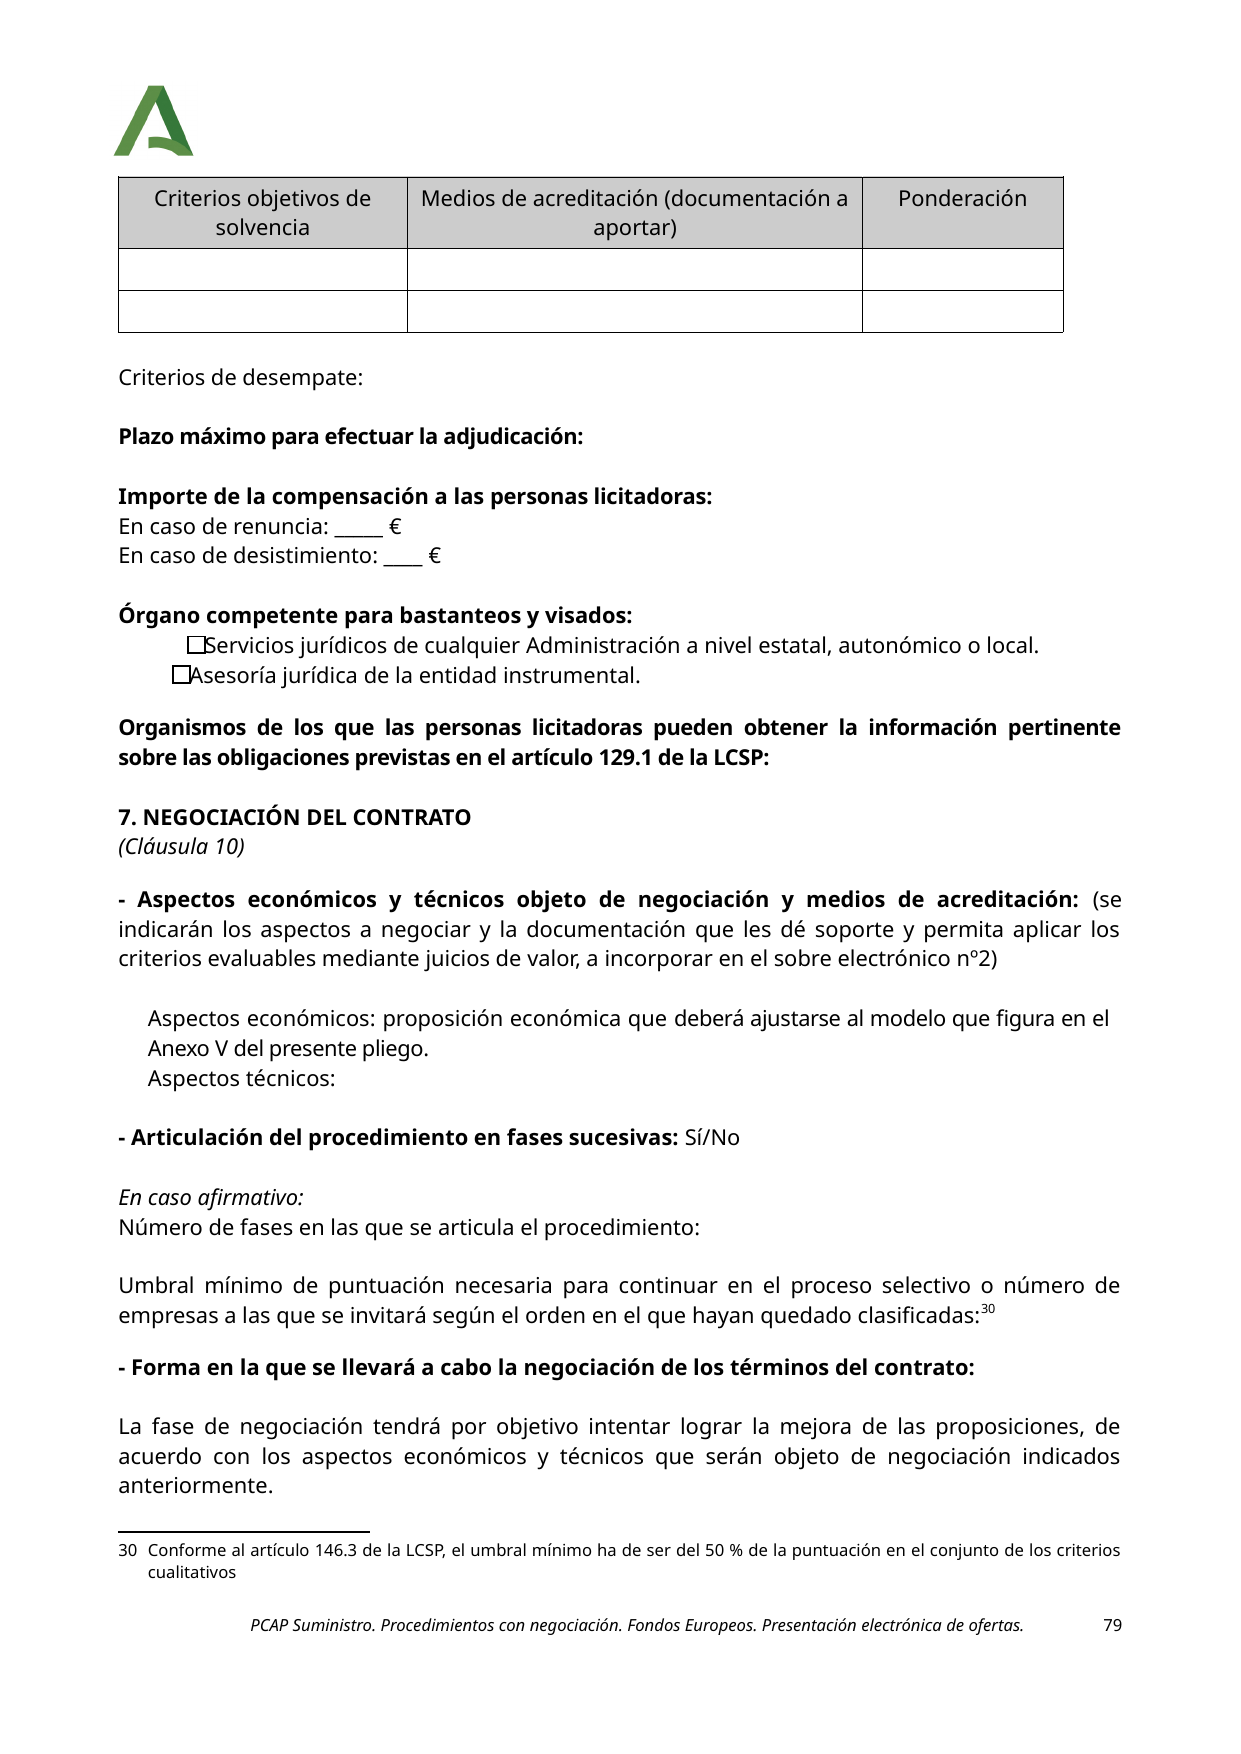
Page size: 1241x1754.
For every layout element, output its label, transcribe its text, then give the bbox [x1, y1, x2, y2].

text Conforme al artículo 146.3 de la LCSP, el umbral mínimo ha de ser del 50 % de la puntuación en el conjunto de los criterios cualitativos [118, 1538, 1122, 1584]
text - Articulación del procedimiento en fases sucesivas: Sí/No [118, 1122, 1122, 1152]
text Umbral mínimo de puntuación necesaria para continuar en el proceso selectivo o número de empresas a las que se invitará según el orden en el que hayan quedado clasificadas: [118, 1270, 1122, 1330]
text En caso de renuncia: _____ € [118, 511, 1122, 541]
text Organismos de los que las personas licitadoras pueden obtener la información pertinente sobre las obligaciones previstas en el artículo 129.1 de la LCSP: [118, 712, 1122, 772]
text Importe de la compensación a las personas licitadoras: [118, 481, 1122, 511]
table_cell [408, 249, 862, 290]
table_cell [119, 249, 407, 290]
text Criterios de desempate: [118, 362, 1122, 392]
table_header Medios de acreditación (documentación a aportar) [408, 178, 862, 248]
table_cell [863, 291, 1063, 331]
text Número de fases en las que se articula el procedimiento: [118, 1212, 1122, 1241]
table_header Criterios objetivos de solvencia [119, 178, 407, 248]
text Asesoría jurídica de la entidad instrumental. [171, 660, 1122, 689]
text Órgano competente para bastanteos y visados: [118, 600, 1122, 630]
table_cell [408, 291, 862, 331]
text (Cláusula 10) [118, 831, 1122, 861]
text Servicios jurídicos de cualquier Administración a nivel estatal, autonómico o local. [118, 630, 1122, 660]
text Aspectos económicos: proposición económica que deberá ajustarse al modelo que figura en el Anexo V del presente pliego. [148, 1003, 1110, 1063]
text - Aspectos económicos y técnicos objeto de negociación y medios de acreditación: (se indicarán los aspectos a negociar y la documentación que les dé soporte y permita aplicar los criterios evaluables mediante juicios de valor, a incorporar en el sobre electrónico nº2) [118, 884, 1122, 973]
text En caso afirmativo: [118, 1182, 1122, 1212]
text - Forma en la que se llevará a cabo la negociación de los términos del contrato: [118, 1352, 1122, 1382]
text La fase de negociación tendrá por objetivo intentar lograr la mejora de las proposiciones, de acuerdo con los aspectos económicos y técnicos que serán objeto de negociación indicados anteriormente. [118, 1411, 1122, 1500]
text 7. NEGOCIACIÓN DEL CONTRATO [118, 802, 1122, 831]
table_header Ponderación [863, 178, 1063, 248]
picture [109, 81, 198, 160]
table_cell [119, 291, 407, 331]
table_cell [863, 249, 1063, 290]
text Aspectos técnicos: [148, 1063, 1122, 1092]
text En caso de desistimiento: ____ € [118, 541, 1122, 570]
text Plazo máximo para efectuar la adjudicación: [118, 421, 1122, 451]
